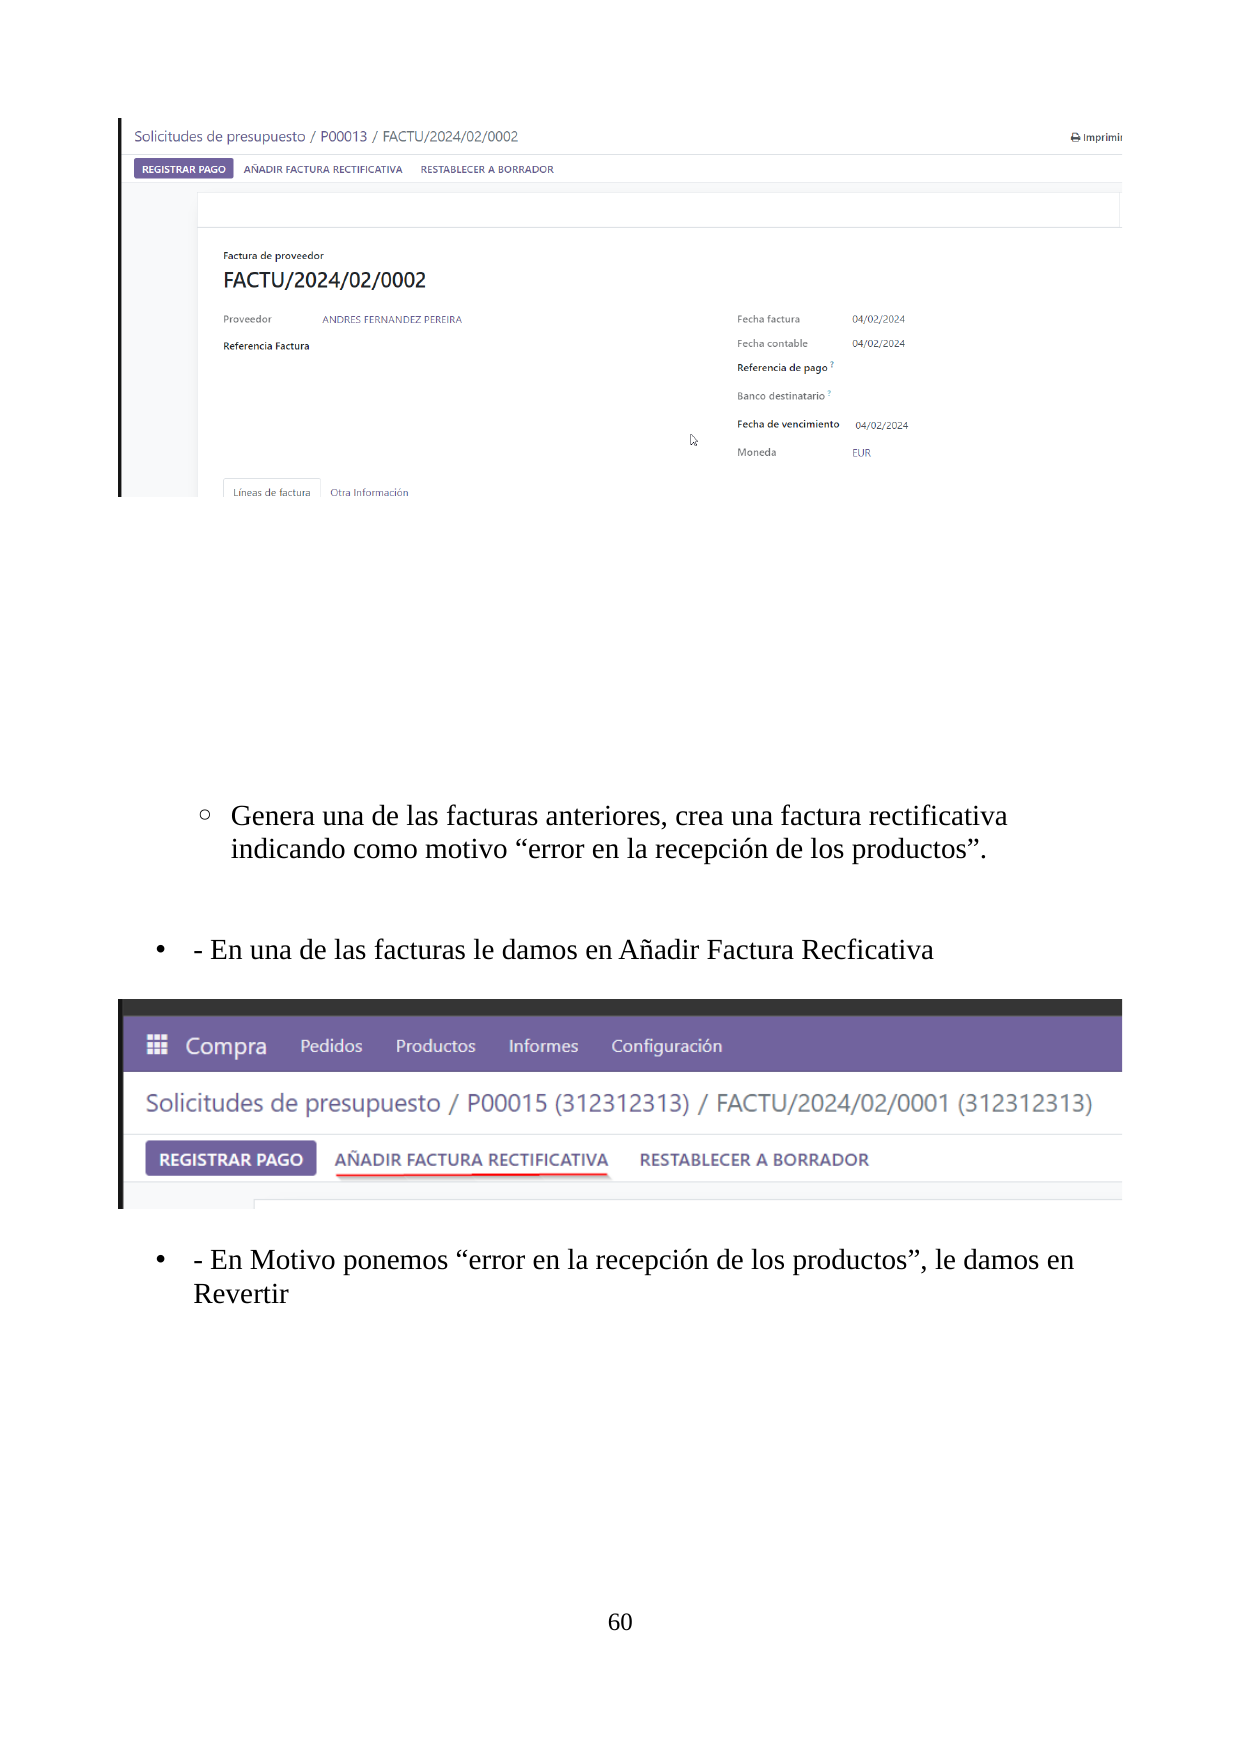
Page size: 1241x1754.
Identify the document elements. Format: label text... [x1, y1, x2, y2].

picture [118, 118, 1123, 497]
picture [118, 999, 1123, 1209]
list - En una de las facturas le damos en Añadir Factura Recficativa [156, 932, 1122, 966]
list - En Motivo ponemos “error en la recepción de los productos”, le damos en Revertir [156, 1242, 1122, 1309]
list Genera una de las facturas anteriores, crea una factura rectificativa indicando como motivo “error en la recepción de los productos”. [193, 798, 1122, 865]
